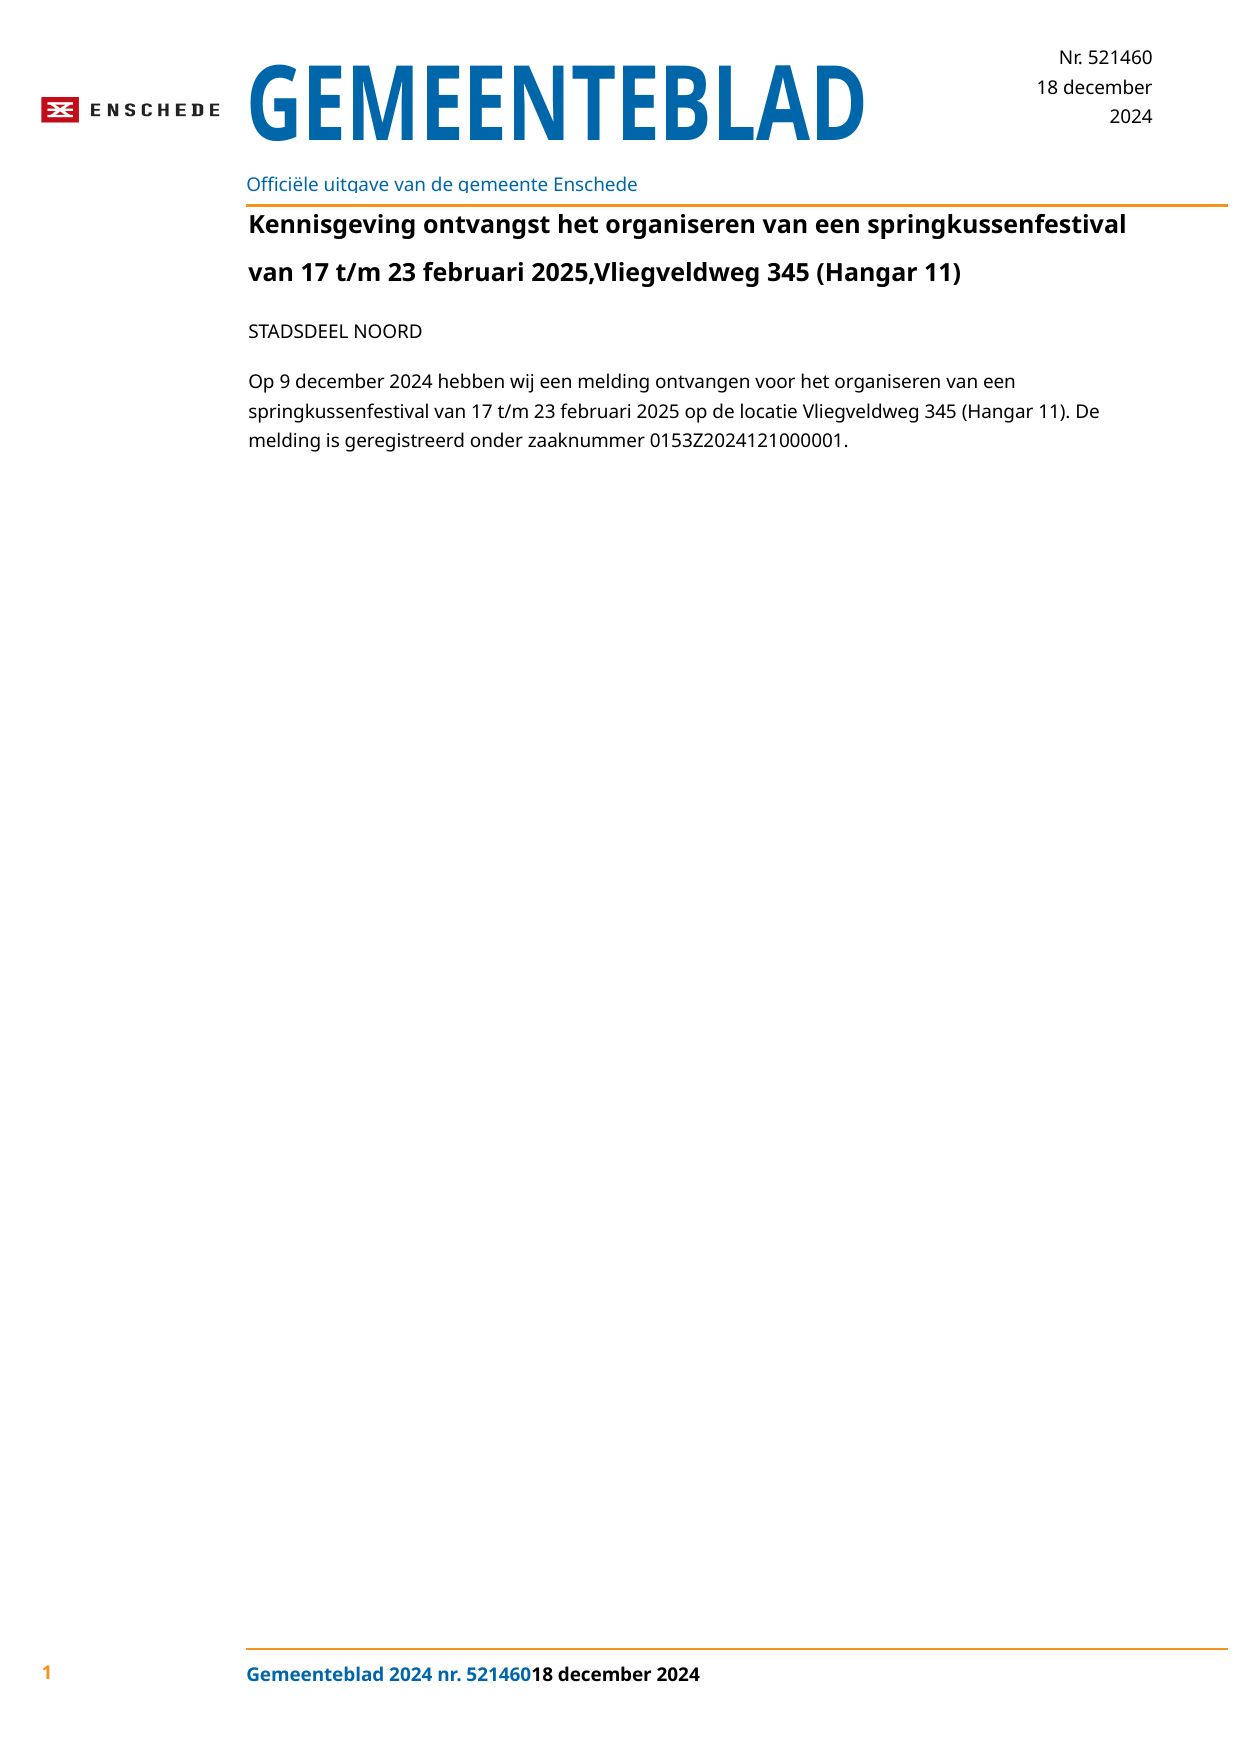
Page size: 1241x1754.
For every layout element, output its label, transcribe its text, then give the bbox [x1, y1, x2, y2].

text Kennisgeving ontvangst het organiseren van een springkussenfestival van 17 t/m 23 februari 2025,Vliegveldweg 345 (Hangar 11) [248, 207, 1152, 288]
picture [41, 47, 231, 172]
text STADSDEEL NOORD [248, 318, 1152, 344]
text Op 9 december 2024 hebben wij een melding ontvangen voor het organiseren van een springkussenfestival van 17 t/m 23 februari 2025 op de locatie Vliegveldweg 345 (Hangar 11). De melding is geregistreerd onder zaaknummer 0153Z2024121000001. [248, 368, 1152, 453]
